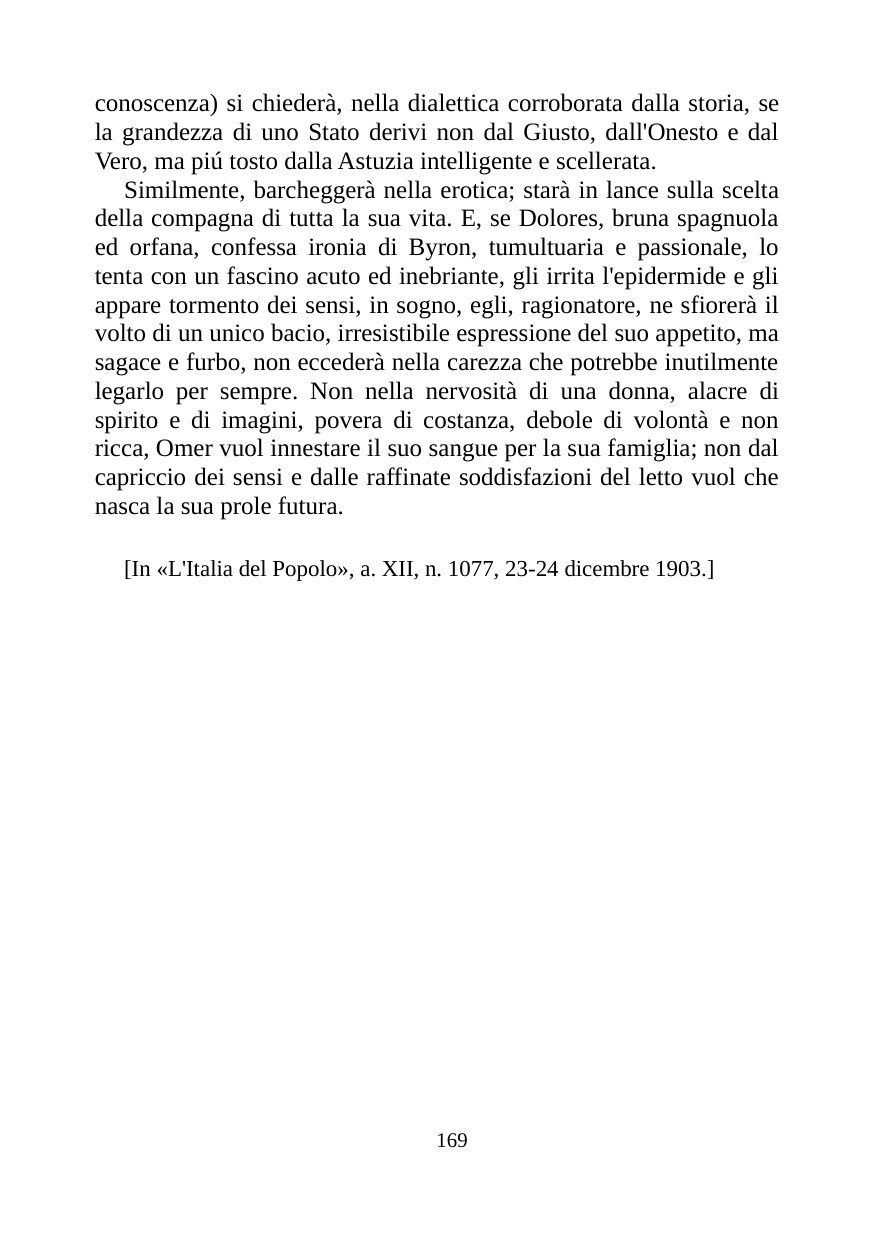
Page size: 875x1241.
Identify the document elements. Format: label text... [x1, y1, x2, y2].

text [In «L'Italia del Popolo», a. XII, n. 1077, 23-24 dicembre 1903.] [94, 555, 779, 582]
text conoscenza) si chiederà, nella dialettica corroborata dalla storia, se la grandezza di uno Stato derivi non dal Giusto, dall'Onesto e dal Vero, ma piú tosto dalla Astuzia intelligente e scellerata. [94, 88, 779, 175]
text Similmente, barcheggerà nella erotica; starà in lance sulla scelta della compagna di tutta la sua vita. E, se Dolores, bruna spagnuola ed orfana, confessa ironia di Byron, tumultuaria e passionale, lo tenta con un fascino acuto ed inebriante, gli irrita l'epidermide e gli appare tormento dei sensi, in sogno, egli, ragionatore, ne sfiorerà il volto di un unico bacio, irresistibile espressione del suo appetito, ma sagace e furbo, non eccederà nella carezza che potrebbe inutilmente legarlo per sempre. Non nella nervosità di una donna, alacre di spirito e di imagini, povera di costanza, debole di volontà e non ricca, Omer vuol innestare il suo sangue per la sua famiglia; non dal capriccio dei sensi e dalle raffinate soddisfazioni del letto vuol che nasca la sua prole futura. [94, 175, 779, 520]
